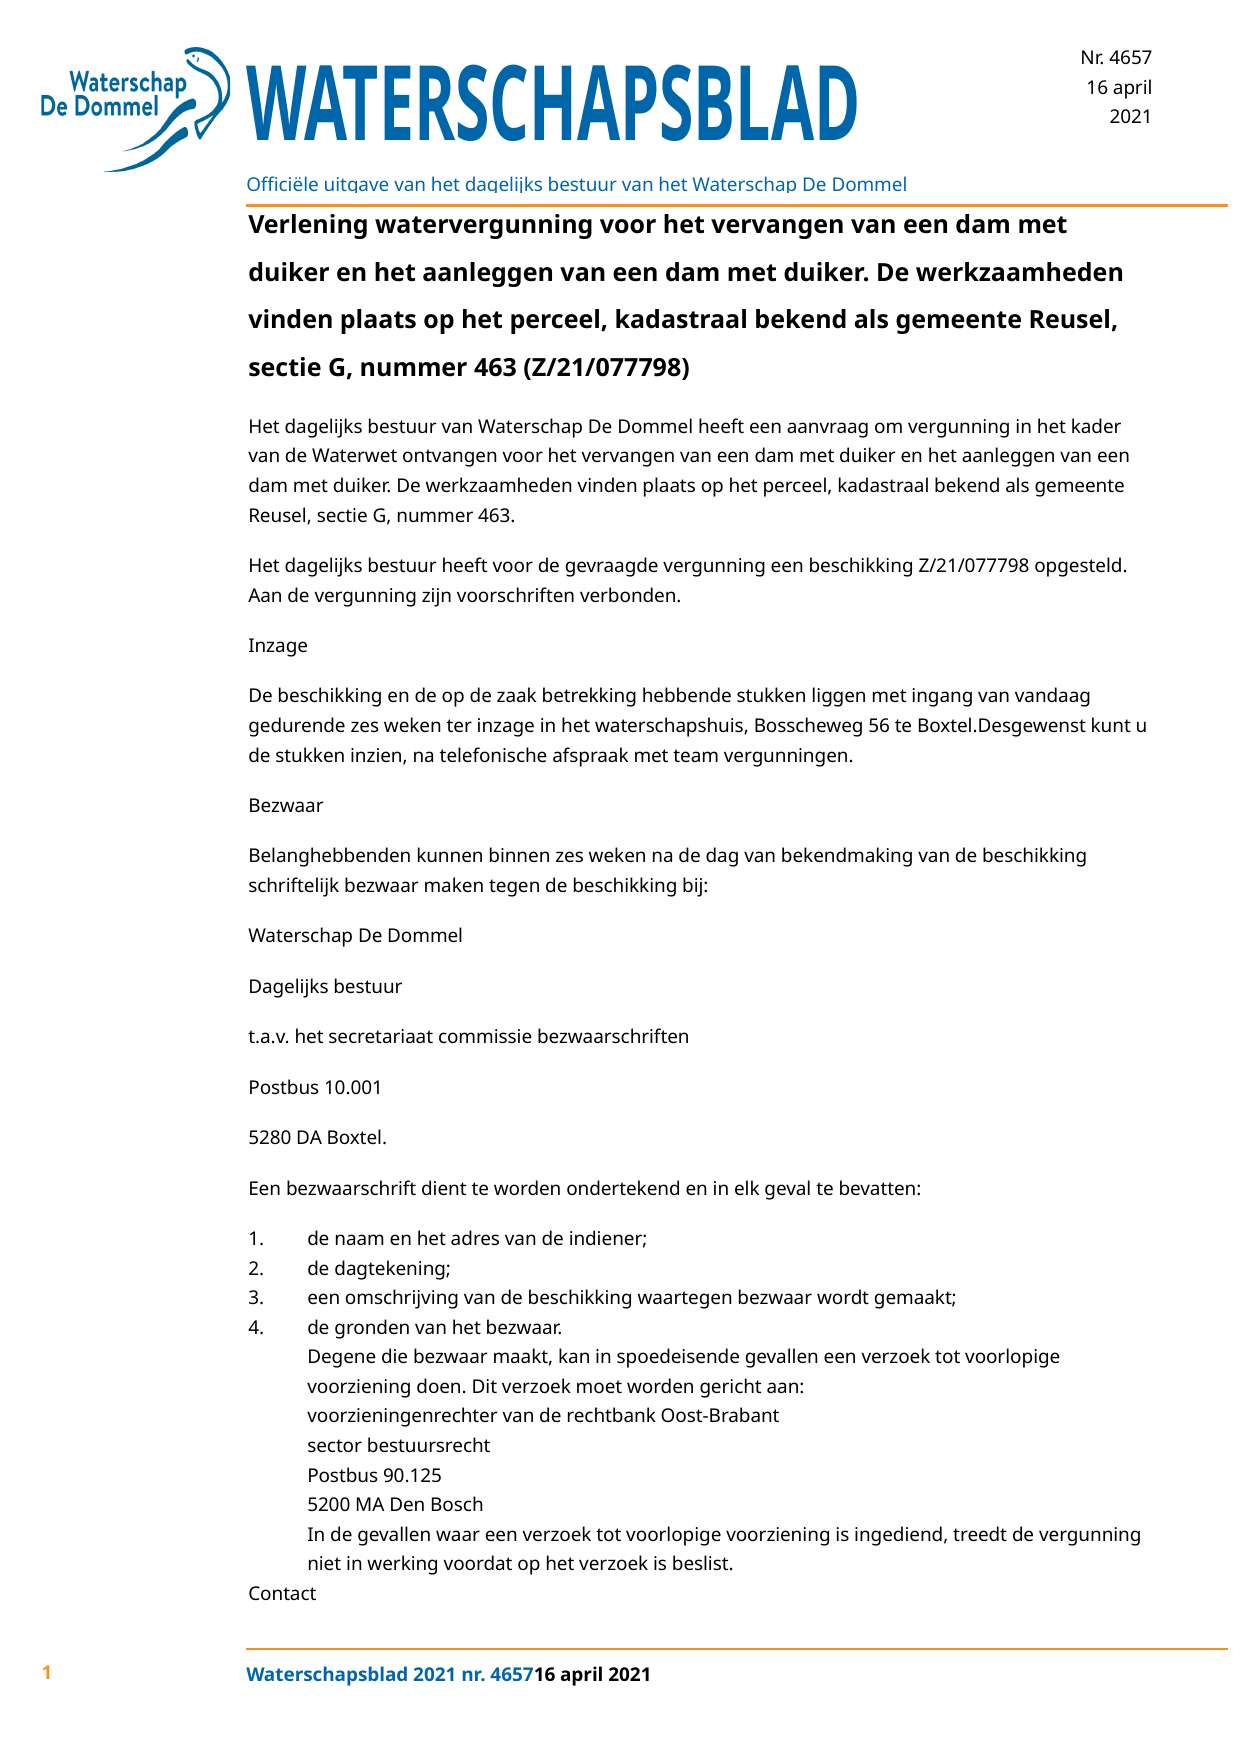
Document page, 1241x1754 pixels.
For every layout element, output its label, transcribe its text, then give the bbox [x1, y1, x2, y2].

list de gronden van het bezwaar. [248, 1314, 1152, 1340]
text Een bezwaarschrift dient te worden ondertekend en in elk geval te bevatten: [248, 1175, 1152, 1201]
text Contact [248, 1580, 1152, 1606]
list 5200 MA Den Bosch [248, 1491, 1152, 1517]
text Postbus 10.001 [248, 1074, 1152, 1100]
text Het dagelijks bestuur van Waterschap De Dommel heeft een aanvraag om vergunning in het kader van de Waterwet ontvangen voor het vervangen van een dam met duiker en het aanleggen van een dam met duiker. De werkzaamheden vinden plaats op het perceel, kadastraal bekend als gemeente Reusel, sectie G, nummer 463. [248, 413, 1152, 528]
list de dagtekening; [248, 1255, 1152, 1281]
text Bezwaar [248, 792, 1152, 818]
picture [45, 99, 51, 111]
list Degene die bezwaar maakt, kan in spoedeisende gevallen een verzoek tot voorlopige voorziening doen. Dit verzoek moet worden gericht aan: [248, 1343, 1152, 1399]
text 5280 DA Boxtel. [248, 1124, 1152, 1150]
text Belanghebbenden kunnen binnen zes weken na de dag van bekendmaking van de beschikking schriftelijk bezwaar maken tegen de beschikking bij: [248, 843, 1152, 898]
text Het dagelijks bestuur heeft voor de gevraagde vergunning een beschikking Z/21/077798 opgesteld. Aan de vergunning zijn voorschriften verbonden. [248, 552, 1152, 608]
text De beschikking en de op de zaak betrekking hebbende stukken liggen met ingang van vandaag gedurende zes weken ter inzage in het waterschapshuis, Bosscheweg 56 te Boxtel.Desgewenst kunt u de stukken inzien, na telefonische afspraak met team vergunningen. [248, 683, 1152, 768]
text Waterschap De Dommel [248, 923, 1152, 948]
picture [41, 47, 231, 172]
list de naam en het adres van de indiener; [248, 1225, 1152, 1251]
text Dagelijks bestuur [248, 973, 1152, 999]
list een omschrijving van de beschikking waartegen bezwaar wordt gemaakt; [248, 1284, 1152, 1310]
list sector bestuursrecht [248, 1432, 1152, 1458]
text t.a.v. het secretariaat commissie bezwaarschriften [248, 1023, 1152, 1049]
picture [204, 47, 231, 76]
text Inzage [248, 632, 1152, 658]
picture [198, 118, 210, 131]
list Postbus 90.125 [248, 1462, 1152, 1488]
list In de gevallen waar een verzoek tot voorlopige voorziening is ingediend, treedt de vergunning niet in werking voordat op het verzoek is beslist. [248, 1521, 1152, 1576]
list voorzieningenrechter van de rechtbank Oost-Brabant [248, 1403, 1152, 1428]
text Verlening watervergunning voor het vervangen van een dam met duiker en het aanleggen van een dam met duiker. De werkzaamheden vinden plaats op het perceel, kadastraal bekend als gemeente Reusel, sectie G, nummer 463 (Z/21/077798) [248, 207, 1152, 384]
